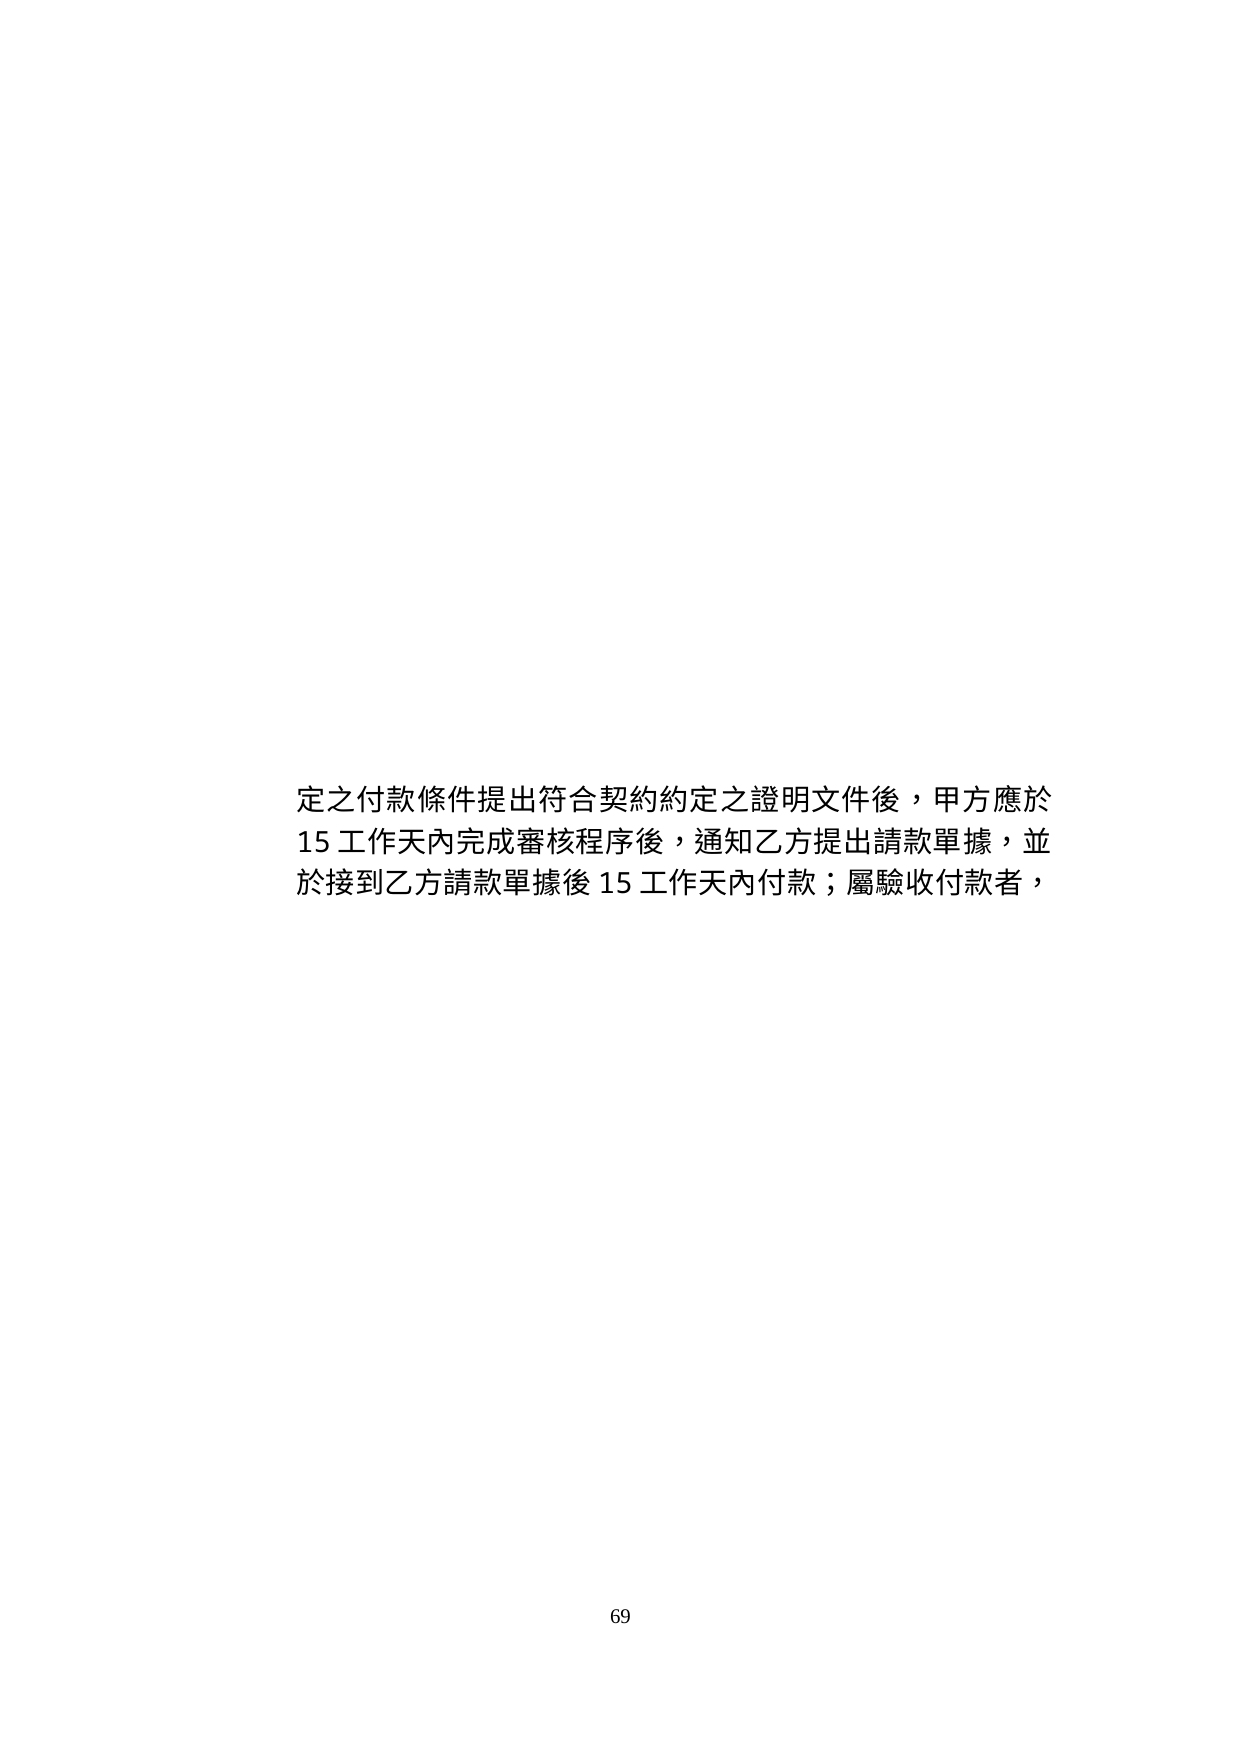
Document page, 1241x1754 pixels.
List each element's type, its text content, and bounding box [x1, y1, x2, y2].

text 定之付款條件提出符合契約約定之證明文件後，甲方應於15工作天內完成審核程序後，通知乙方提出請款單據，並於接到乙方請款單據後15工作天內付款；屬驗收付款者， [237, 777, 1053, 902]
